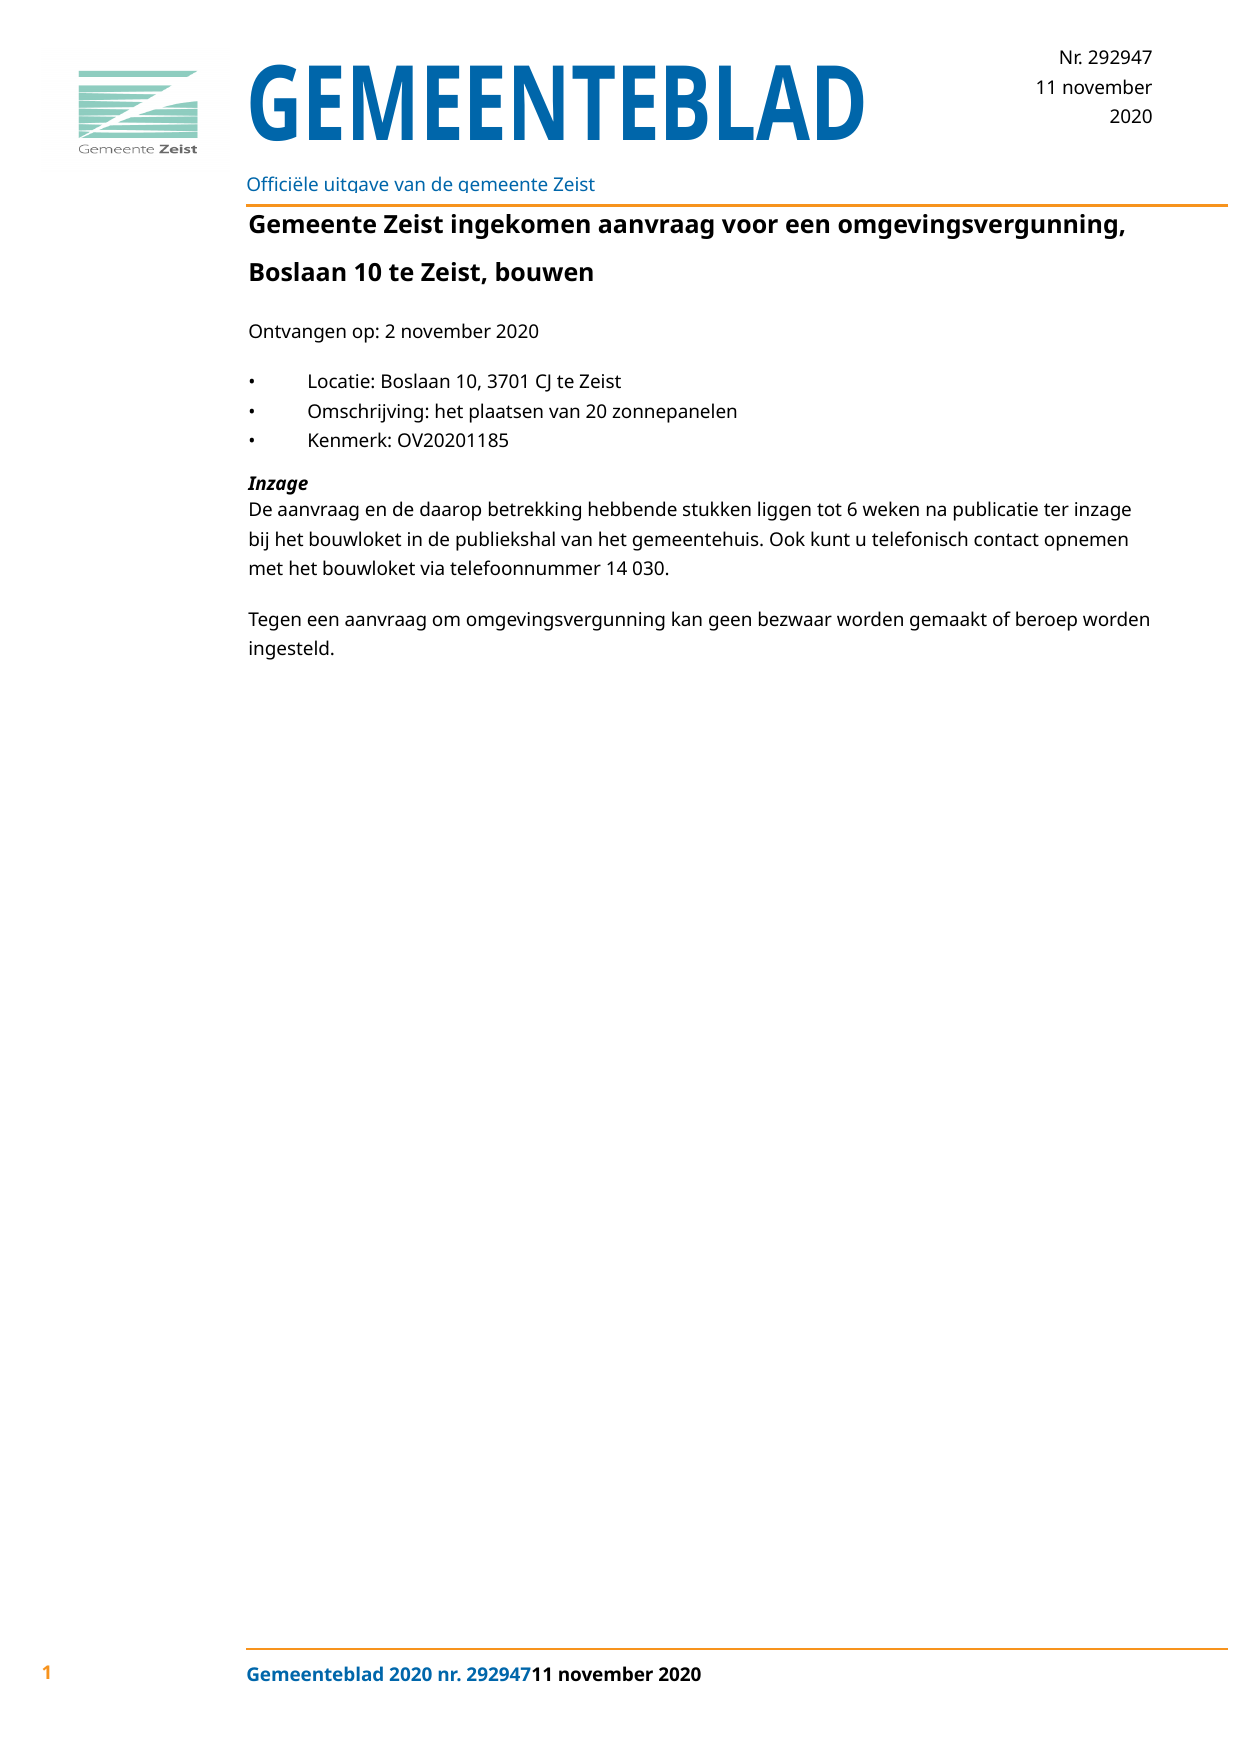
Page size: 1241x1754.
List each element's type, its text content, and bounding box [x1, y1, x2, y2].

text Inzage [248, 471, 1152, 496]
list Locatie: Boslaan 10, 3701 CJ te Zeist [248, 368, 1152, 394]
text Tegen een aanvraag om omgevingsvergunning kan geen bezwaar worden gemaakt of beroep worden ingesteld. [248, 606, 1152, 661]
picture [41, 47, 231, 172]
list Kenmerk: OV20201185 [248, 427, 1152, 453]
list Omschrijving: het plaatsen van 20 zonnepanelen [248, 398, 1152, 424]
text De aanvraag en de daarop betrekking hebbende stukken liggen tot 6 weken na publicatie ter inzage bij het bouwloket in de publiekshal van het gemeentehuis. Ook kunt u telefonisch contact opnemen met het bouwloket via telefoonnummer 14 030. [248, 496, 1152, 581]
text Gemeente Zeist ingekomen aanvraag voor een omgevingsvergunning, Boslaan 10 te Zeist, bouwen [248, 207, 1152, 288]
text Ontvangen op: 2 november 2020 [248, 318, 1152, 344]
